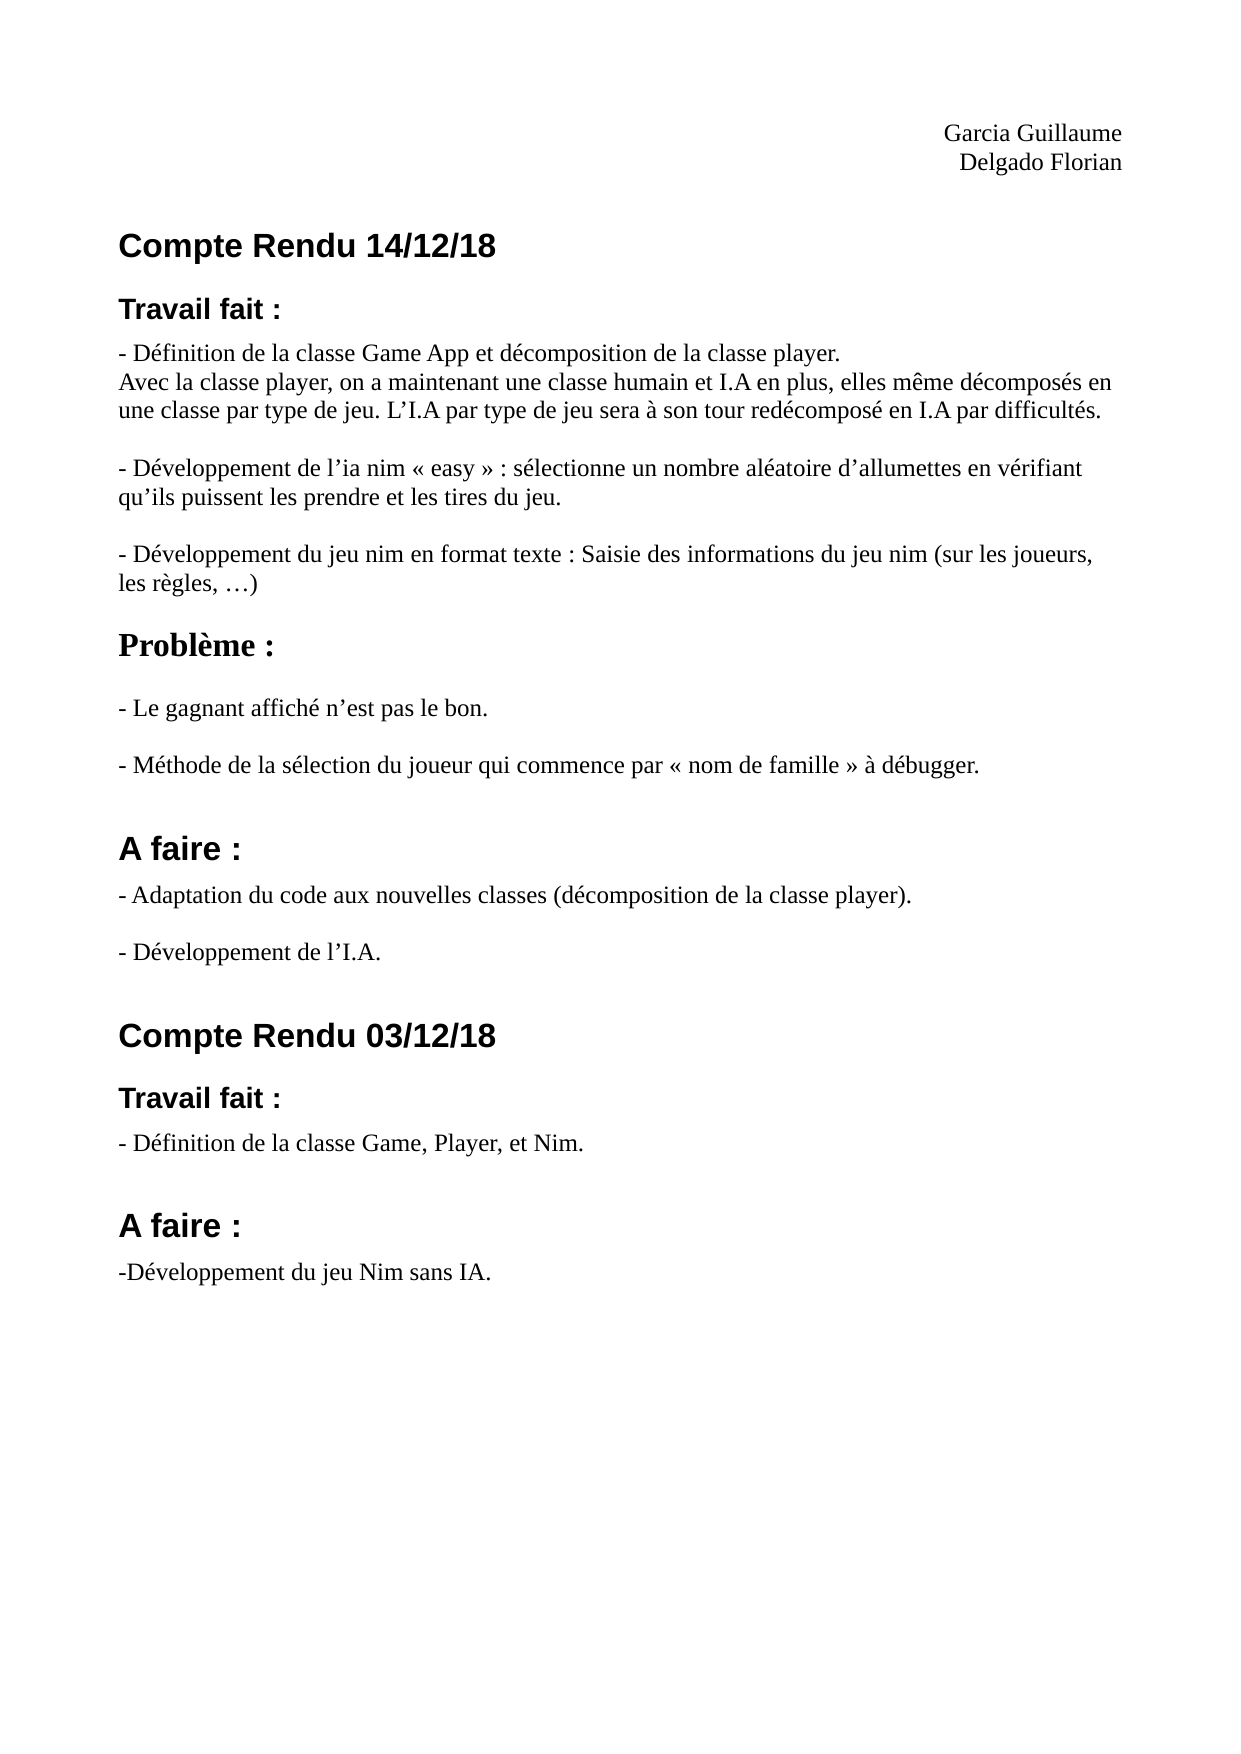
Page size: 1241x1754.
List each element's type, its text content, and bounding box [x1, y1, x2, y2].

text - Développement de l’I.A. [118, 937, 1122, 966]
subtitle A faire : [118, 829, 1122, 867]
text Problème : [118, 625, 1122, 664]
text - Développement du jeu nim en format texte : Saisie des informations du jeu nim (sur les joueurs, les règles, …) [118, 539, 1122, 597]
subtitle Compte Rendu 03/12/18 [118, 1016, 1122, 1054]
text - Définition de la classe Game App et décomposition de la classe player. Avec la classe player, on a maintenant une classe humain et I.A en plus, elles même décomposés en une classe par type de jeu. L’I.A par type de jeu sera à son tour redécomposé en I.A par difficultés. [118, 338, 1122, 424]
subtitle Compte Rendu 14/12/18 [118, 226, 1122, 264]
text - Définition de la classe Game, Player, et Nim. [118, 1128, 1122, 1156]
text - Méthode de la sélection du joueur qui commence par « nom de famille » à débugger. [118, 750, 1122, 779]
text - Le gagnant affiché n’est pas le bon. [118, 693, 1122, 722]
subtitle A faire : [118, 1206, 1122, 1244]
subtitle Travail fait : [118, 292, 1122, 325]
text -Développement du jeu Nim sans IA. [118, 1257, 1122, 1286]
subtitle Travail fait : [118, 1081, 1122, 1115]
text - Développement de l’ia nim « easy » : sélectionne un nombre aléatoire d’allumettes en vérifiant qu’ils puissent les prendre et les tires du jeu. [118, 453, 1122, 510]
text - Adaptation du code aux nouvelles classes (décomposition de la classe player). [118, 880, 1122, 908]
